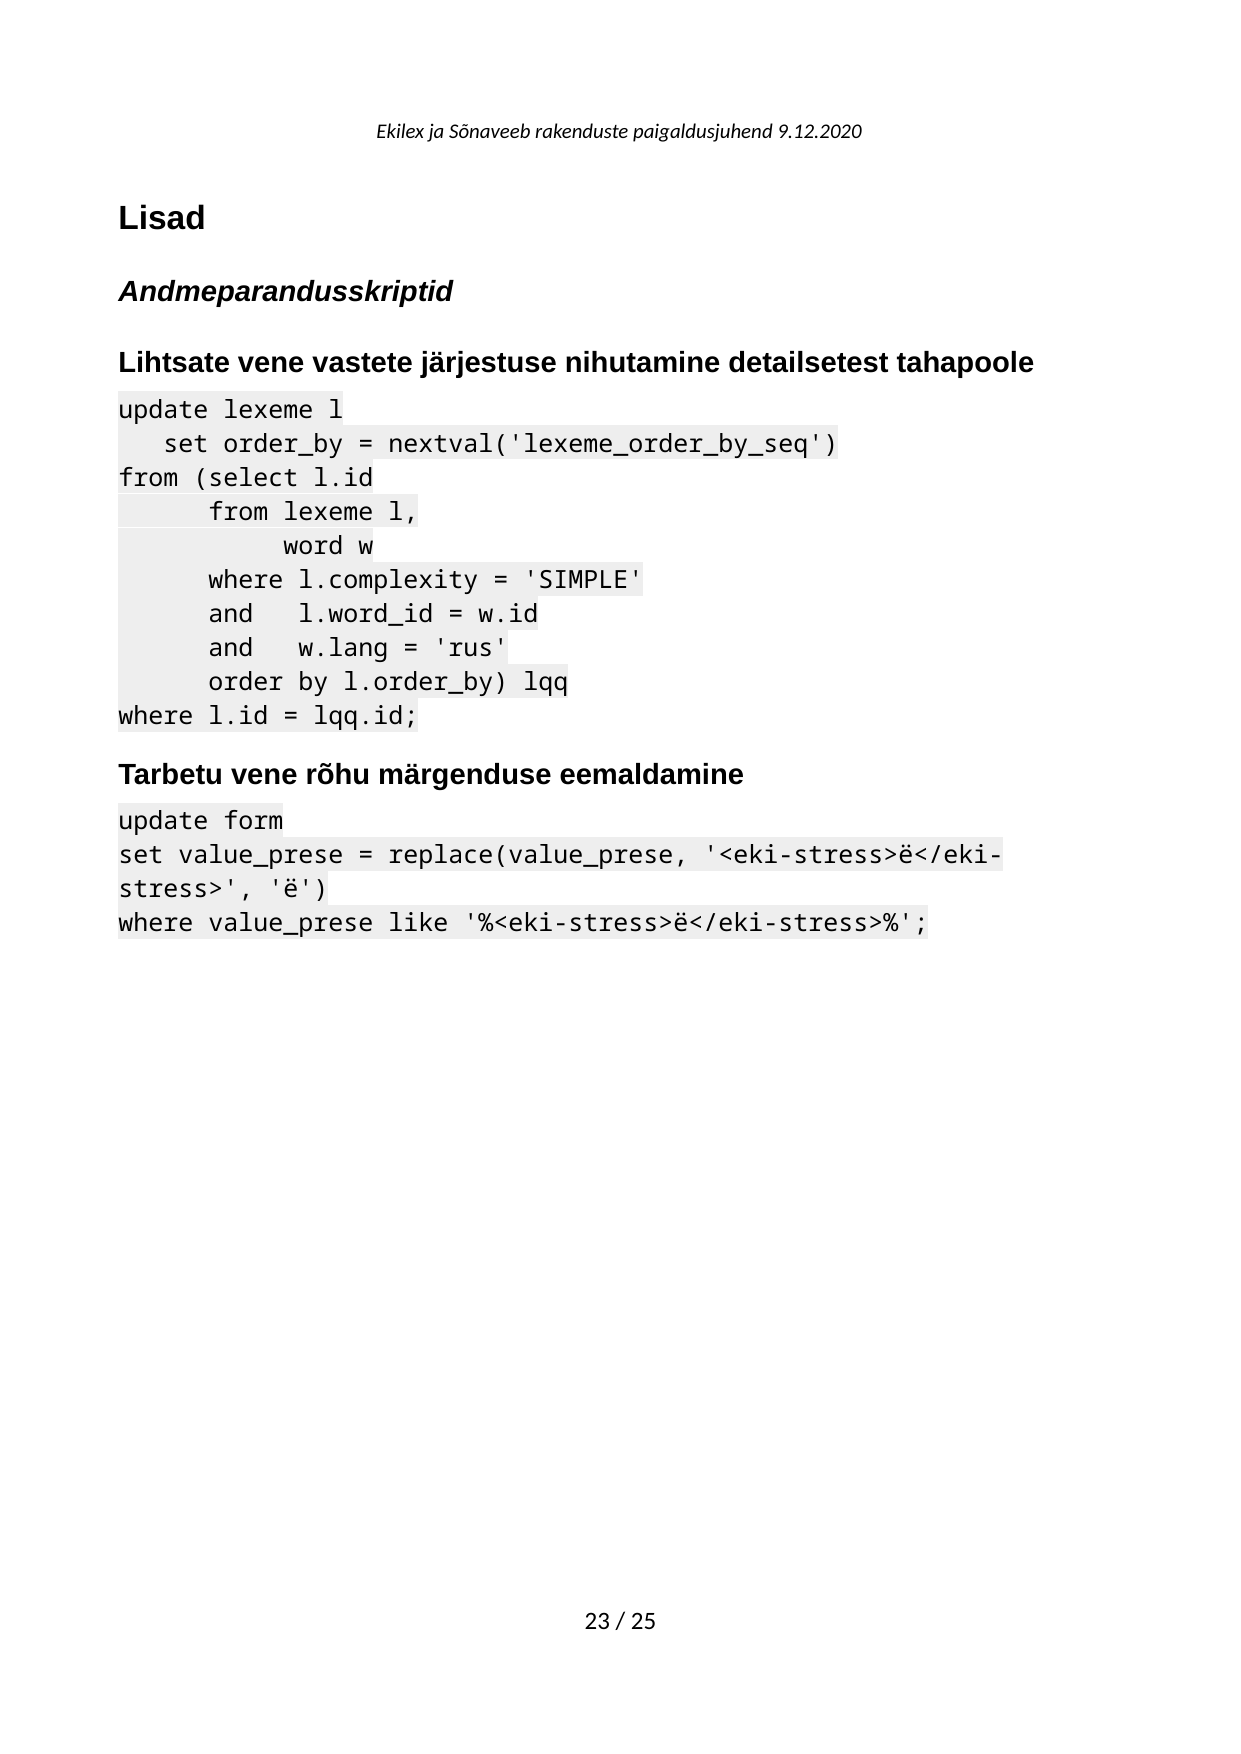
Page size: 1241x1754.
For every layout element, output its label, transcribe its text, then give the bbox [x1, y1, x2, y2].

subtitle Lisad [118, 198, 1122, 237]
text order by l.order_by) lqq [118, 664, 1122, 698]
text update lexeme l [118, 391, 1122, 425]
text from (select l.id [118, 459, 1122, 493]
text from lexeme l, [118, 493, 1122, 527]
text and w.lang = 'rus' [118, 630, 1122, 664]
text update form [118, 803, 1122, 837]
text word w [118, 527, 1122, 562]
subtitle Andmeparandusskriptid [118, 274, 1122, 308]
text where value_prese like '%<eki-stress>ё</eki-stress>%'; [118, 905, 1122, 939]
text and l.word_id = w.id [118, 596, 1122, 630]
text set order_by = nextval('lexeme_order_by_seq') [118, 425, 1122, 459]
text where l.complexity = 'SIMPLE' [118, 562, 1122, 596]
text where l.id = lqq.id; [118, 698, 1122, 732]
subtitle Tarbetu vene rõhu märgenduse eemaldamine [118, 757, 1122, 790]
text set value_prese = replace(value_prese, '<eki-stress>ё</eki-stress>', 'ё') [118, 837, 1122, 905]
subtitle Lihtsate vene vastete järjestuse nihutamine detailsetest tahapoole [118, 345, 1122, 379]
